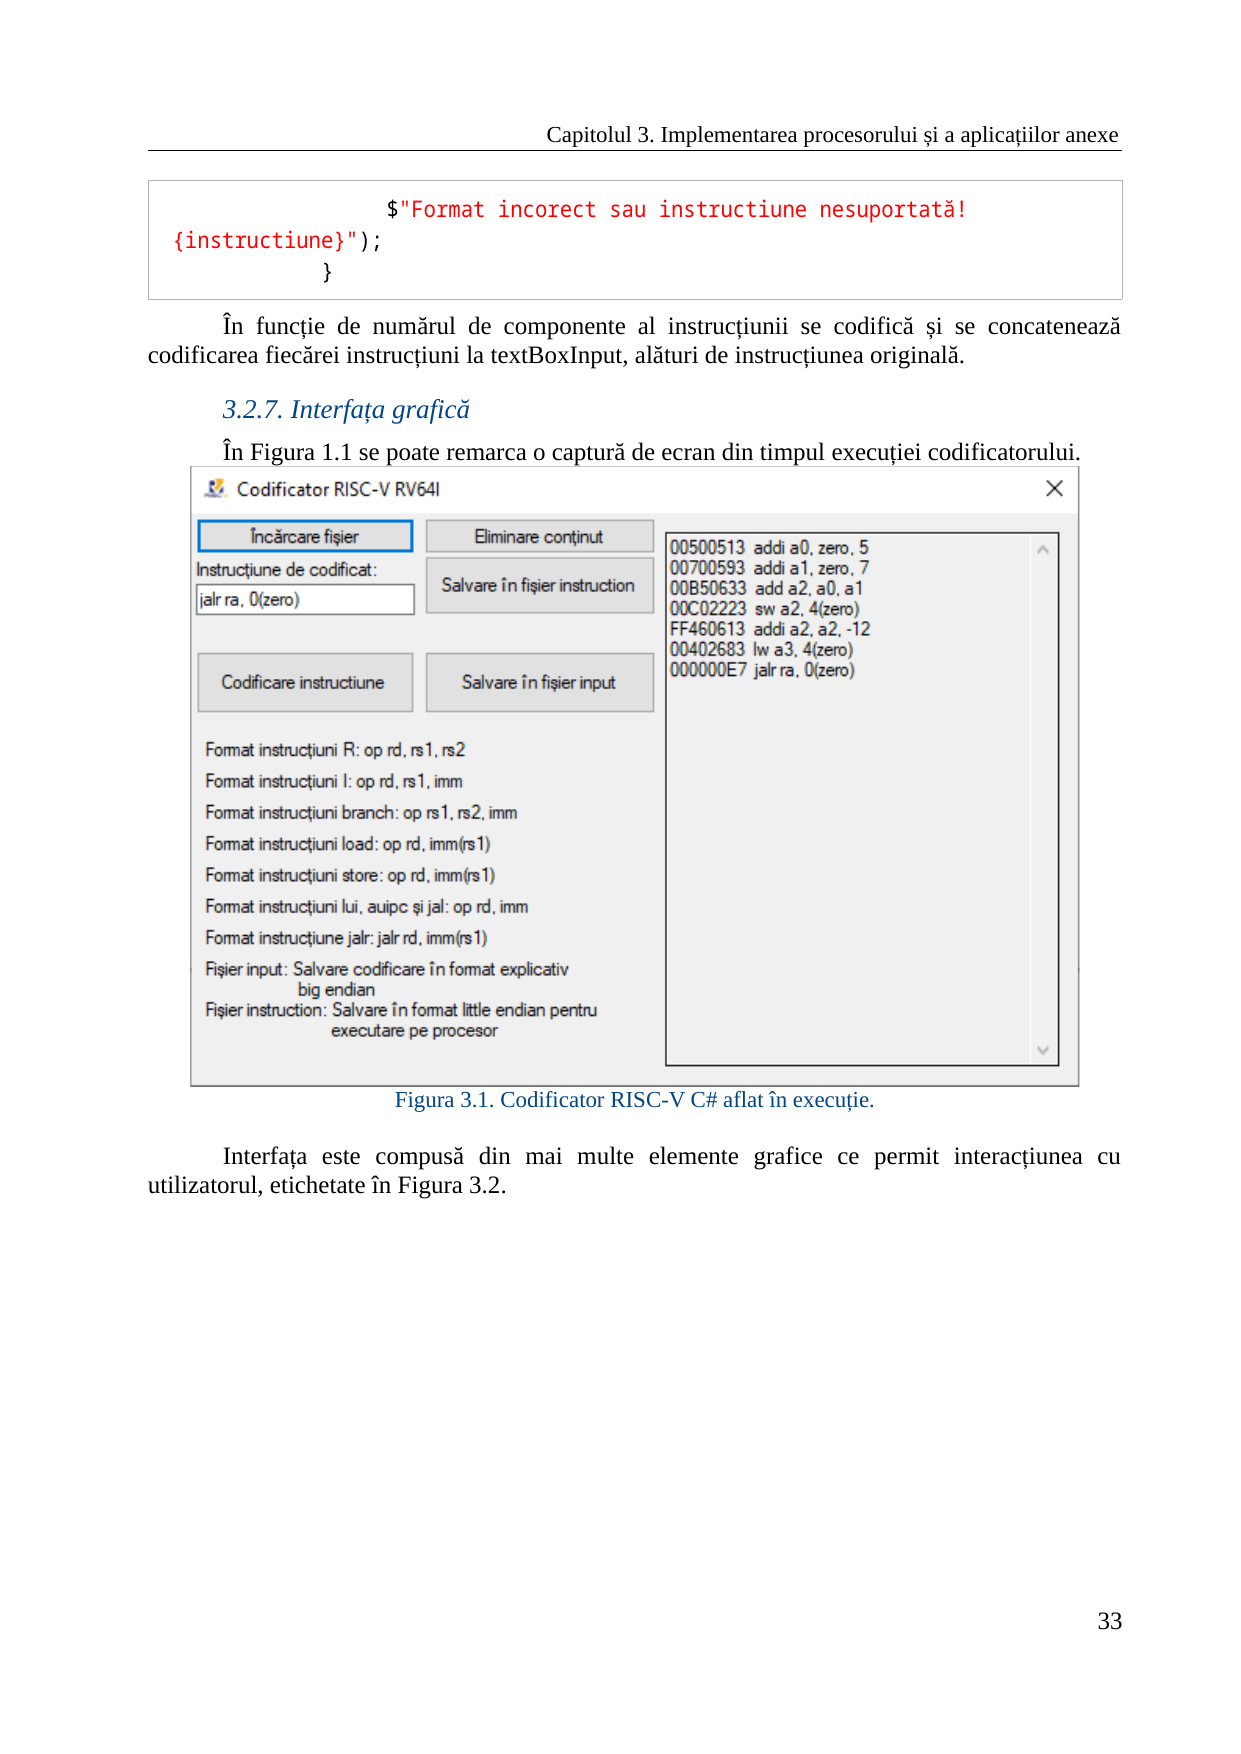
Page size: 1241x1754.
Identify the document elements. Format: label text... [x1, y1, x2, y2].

text Figura 3.1. Codificator RISC-V C# aflat în execuție. [190, 1087, 1079, 1113]
text În funcție de numărul de componente al instrucțiunii se codifică și se concatenează codificarea fiecărei instrucțiuni la textBoxInput, alături de instrucțiunea originală. [148, 311, 1122, 369]
picture [190, 466, 1080, 1087]
text În Figura 1.1 se poate remarca o captură de ecran din timpul execuției codificatorului. [148, 437, 1122, 466]
text Interfața este compusă din mai multe elemente grafice ce permit interacțiunea cu utilizatorul, etichetate în Figura 3.2. [148, 1141, 1122, 1199]
text $"Format incorect sau instructiune nesuportată! {instructiune}"); [149, 181, 1122, 243]
subtitle Interfața grafică [223, 394, 1122, 425]
text } [149, 243, 1122, 299]
